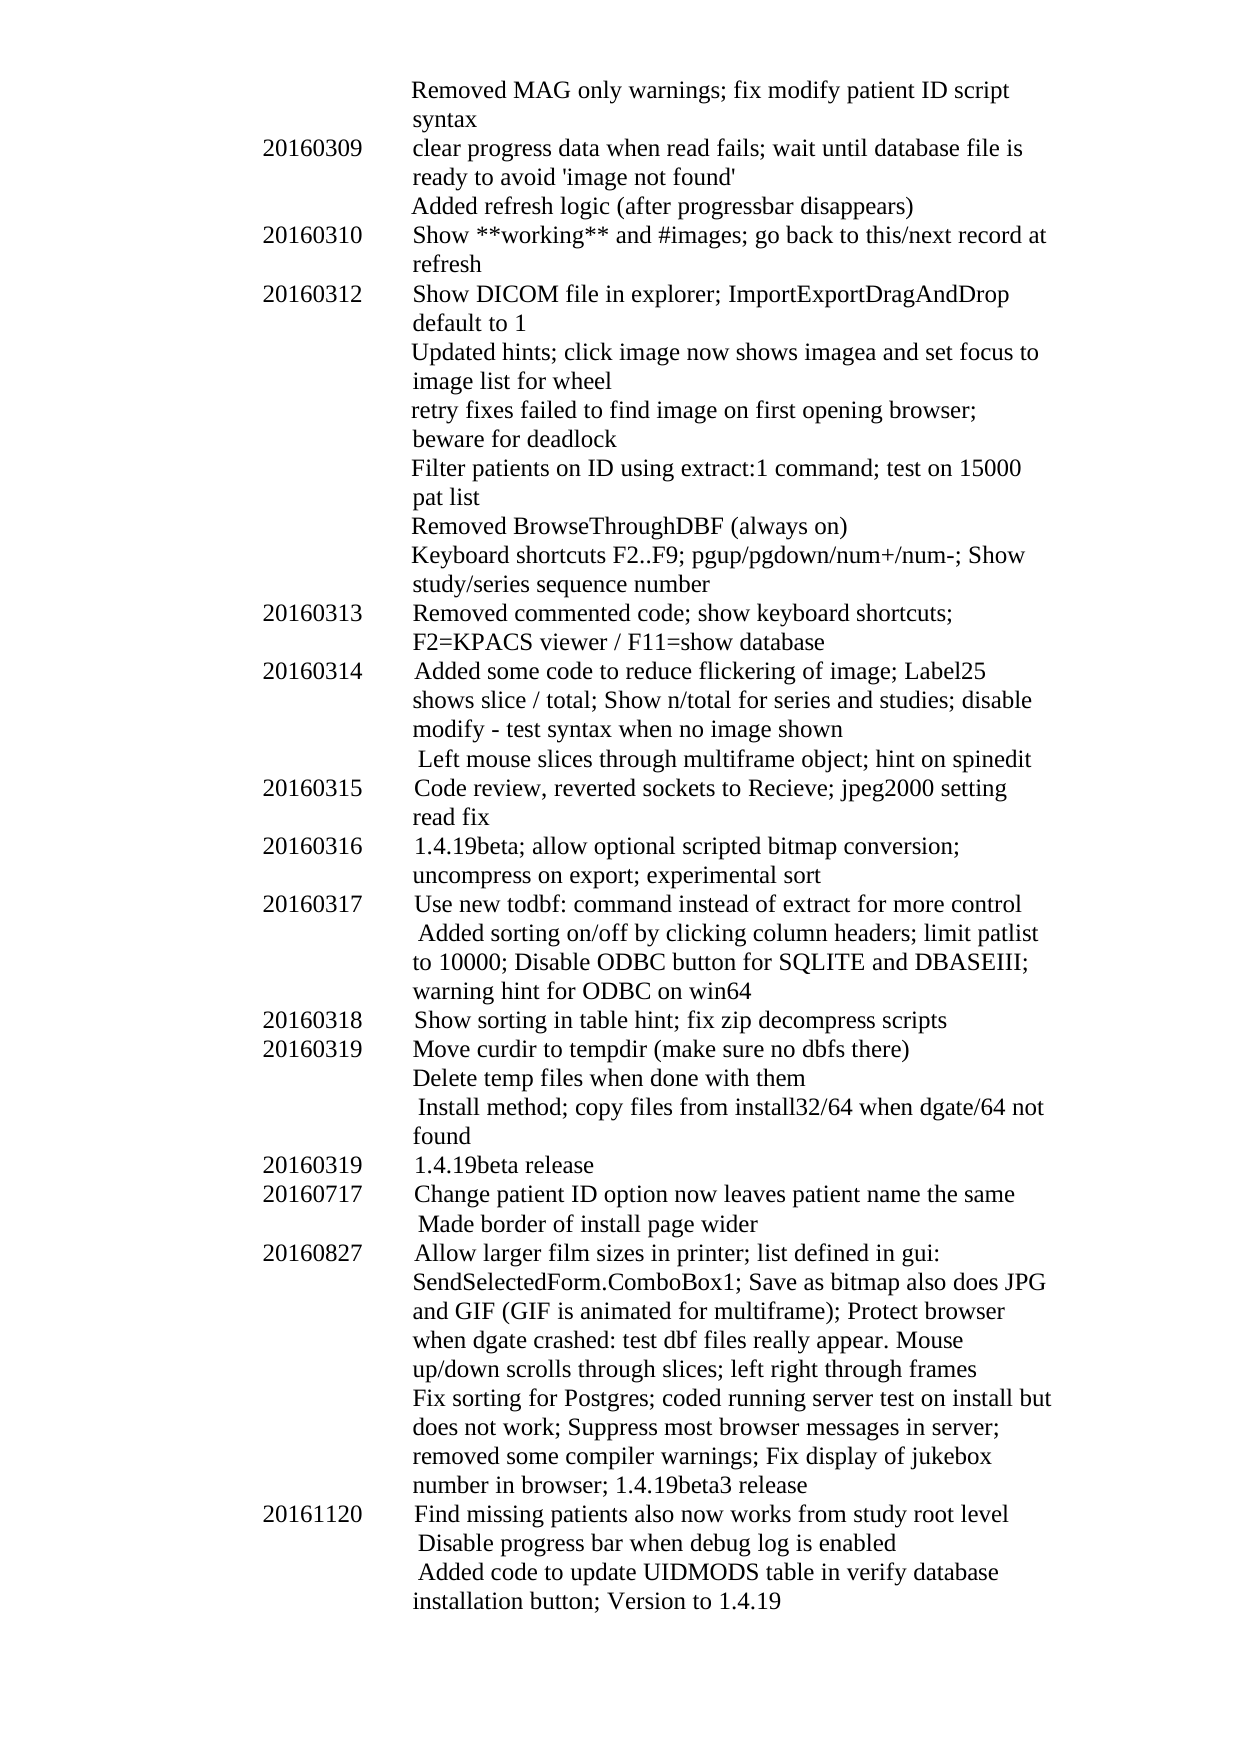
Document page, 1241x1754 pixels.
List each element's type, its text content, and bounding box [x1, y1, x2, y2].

text 20160315 Code review, reverted sockets to Recieve; jpeg2000 setting read fix [262, 772, 1053, 831]
text Updated hints; click image now shows imagea and set focus to image list for wheel [262, 337, 1053, 395]
text 20160316 1.4.19beta; allow optional scripted bitmap conversion; uncompress on export; experimental sort [262, 831, 1053, 889]
text Left mouse slices through multiframe object; hint on spinedit [262, 743, 1053, 772]
text 20160827 Allow larger film sizes in printer; list defined in gui: SendSelectedForm.ComboBox1; Save as bitmap also does JPG and GIF (GIF is animated for multiframe); Protect browser when dgate crashed: test dbf files really appear. Mouse up/down scrolls through slices; left right through frames [262, 1237, 1053, 1383]
text Delete temp files when done with them [262, 1063, 1053, 1092]
text 20160319 Move curdir to tempdir (make sure no dbfs there) [262, 1034, 1053, 1063]
text Install method; copy files from install32/64 when dgate/64 not found [262, 1092, 1053, 1150]
text retry fixes failed to find image on first opening browser; beware for deadlock [262, 395, 1053, 453]
text 20161120 Find missing patients also now works from study root level [262, 1499, 1053, 1528]
text Added code to update UIDMODS table in verify database installation button; Version to 1.4.19 [262, 1557, 1053, 1615]
text Filter patients on ID using extract:1 command; test on 15000 pat list [262, 453, 1053, 511]
text 20160312 Show DICOM file in explorer; ImportExportDragAndDrop default to 1 [262, 278, 1053, 337]
text 20160314 Added some code to reduce flickering of image; Label25 shows slice / total; Show n/total for series and studies; disable modify - test syntax when no image shown [262, 656, 1053, 743]
text 20160310 Show **working** and #images; go back to this/next record at refresh [262, 220, 1053, 278]
text Added sorting on/off by clicking column headers; limit patlist to 10000; Disable ODBC button for SQLITE and DBASEIII; warning hint for ODBC on win64 [262, 918, 1053, 1005]
text 20160313 Removed commented code; show keyboard shortcuts; F2=KPACS viewer / F11=show database [262, 598, 1053, 656]
text Fix sorting for Postgres; coded running server test on install but does not work; Suppress most browser messages in server; removed some compiler warnings; Fix display of jukebox number in browser; 1.4.19beta3 release [262, 1383, 1053, 1499]
text Removed BrowseThroughDBF (always on) [262, 511, 1053, 540]
text 20160717 Change patient ID option now leaves patient name the same [262, 1179, 1053, 1208]
text 20160319 1.4.19beta release [262, 1150, 1053, 1179]
text Made border of install page wider [262, 1208, 1053, 1237]
text Added refresh logic (after progressbar disappears) [262, 191, 1053, 220]
text Removed MAG only warnings; fix modify patient ID script syntax [262, 75, 1053, 133]
text 20160318 Show sorting in table hint; fix zip decompress scripts [262, 1005, 1053, 1034]
text Disable progress bar when debug log is enabled [262, 1528, 1053, 1557]
text 20160309 clear progress data when read fails; wait until database file is ready to avoid 'image not found' [262, 133, 1053, 191]
text 20160317 Use new todbf: command instead of extract for more control [262, 889, 1053, 918]
text Keyboard shortcuts F2..F9; pgup/pgdown/num+/num-; Show study/series sequence number [262, 540, 1053, 598]
